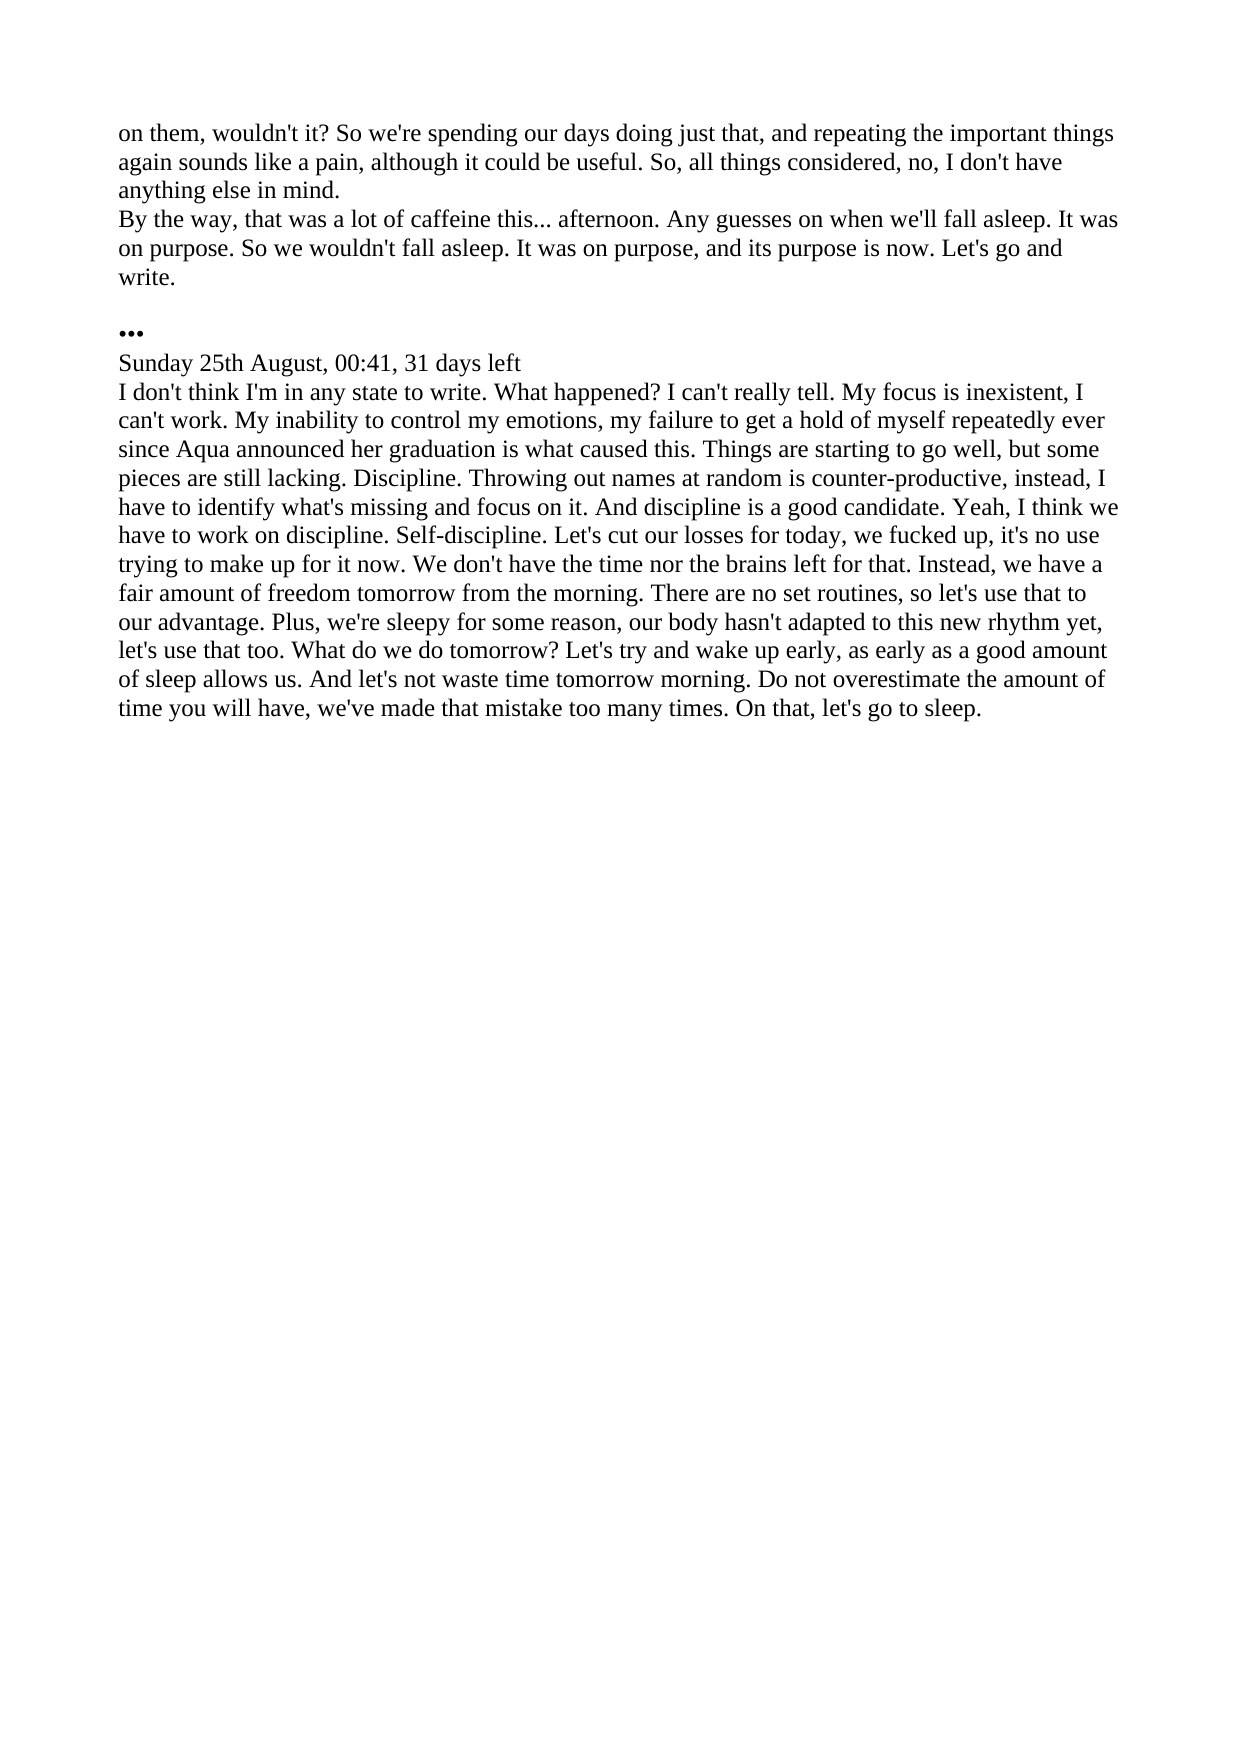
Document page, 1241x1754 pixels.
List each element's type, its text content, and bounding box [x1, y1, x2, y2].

text By the way, that was a lot of caffeine this... afternoon. Any guesses on when we'll fall asleep. It was on purpose. So we wouldn't fall asleep. It was on purpose, and its purpose is now. Let's go and write. [118, 204, 1122, 291]
text Sunday 25th August, 00:41, 31 days left [118, 348, 1122, 377]
text on them, wouldn't it? So we're spending our days doing just that, and repeating the important things again sounds like a pain, although it could be useful. So, all things considered, no, I don't have anything else in mind. [118, 118, 1122, 204]
text I don't think I'm in any state to write. What happened? I can't really tell. My focus is inexistent, I can't work. My inability to control my emotions, my failure to get a hold of myself repeatedly ever since Aqua announced her graduation is what caused this. Things are starting to go well, but some pieces are still lacking. Discipline. Throwing out names at random is counter-productive, instead, I have to identify what's missing and focus on it. And discipline is a good candidate. Yeah, I think we have to work on discipline. Self-discipline. Let's cut our losses for today, we fucked up, it's no use trying to make up for it now. We don't have the time nor the brains left for that. Instead, we have a fair amount of freedom tomorrow from the morning. There are no set routines, so let's use that to our advantage. Plus, we're sleepy for some reason, our body hasn't adapted to this new rhythm yet, let's use that too. What do we do tomorrow? Let's try and wake up early, as early as a good amount of sleep allows us. And let's not waste time tomorrow morning. Do not overestimate the amount of time you will have, we've made that mistake too many times. On that, let's go to sleep. [118, 377, 1122, 722]
text ••• [118, 319, 1122, 348]
